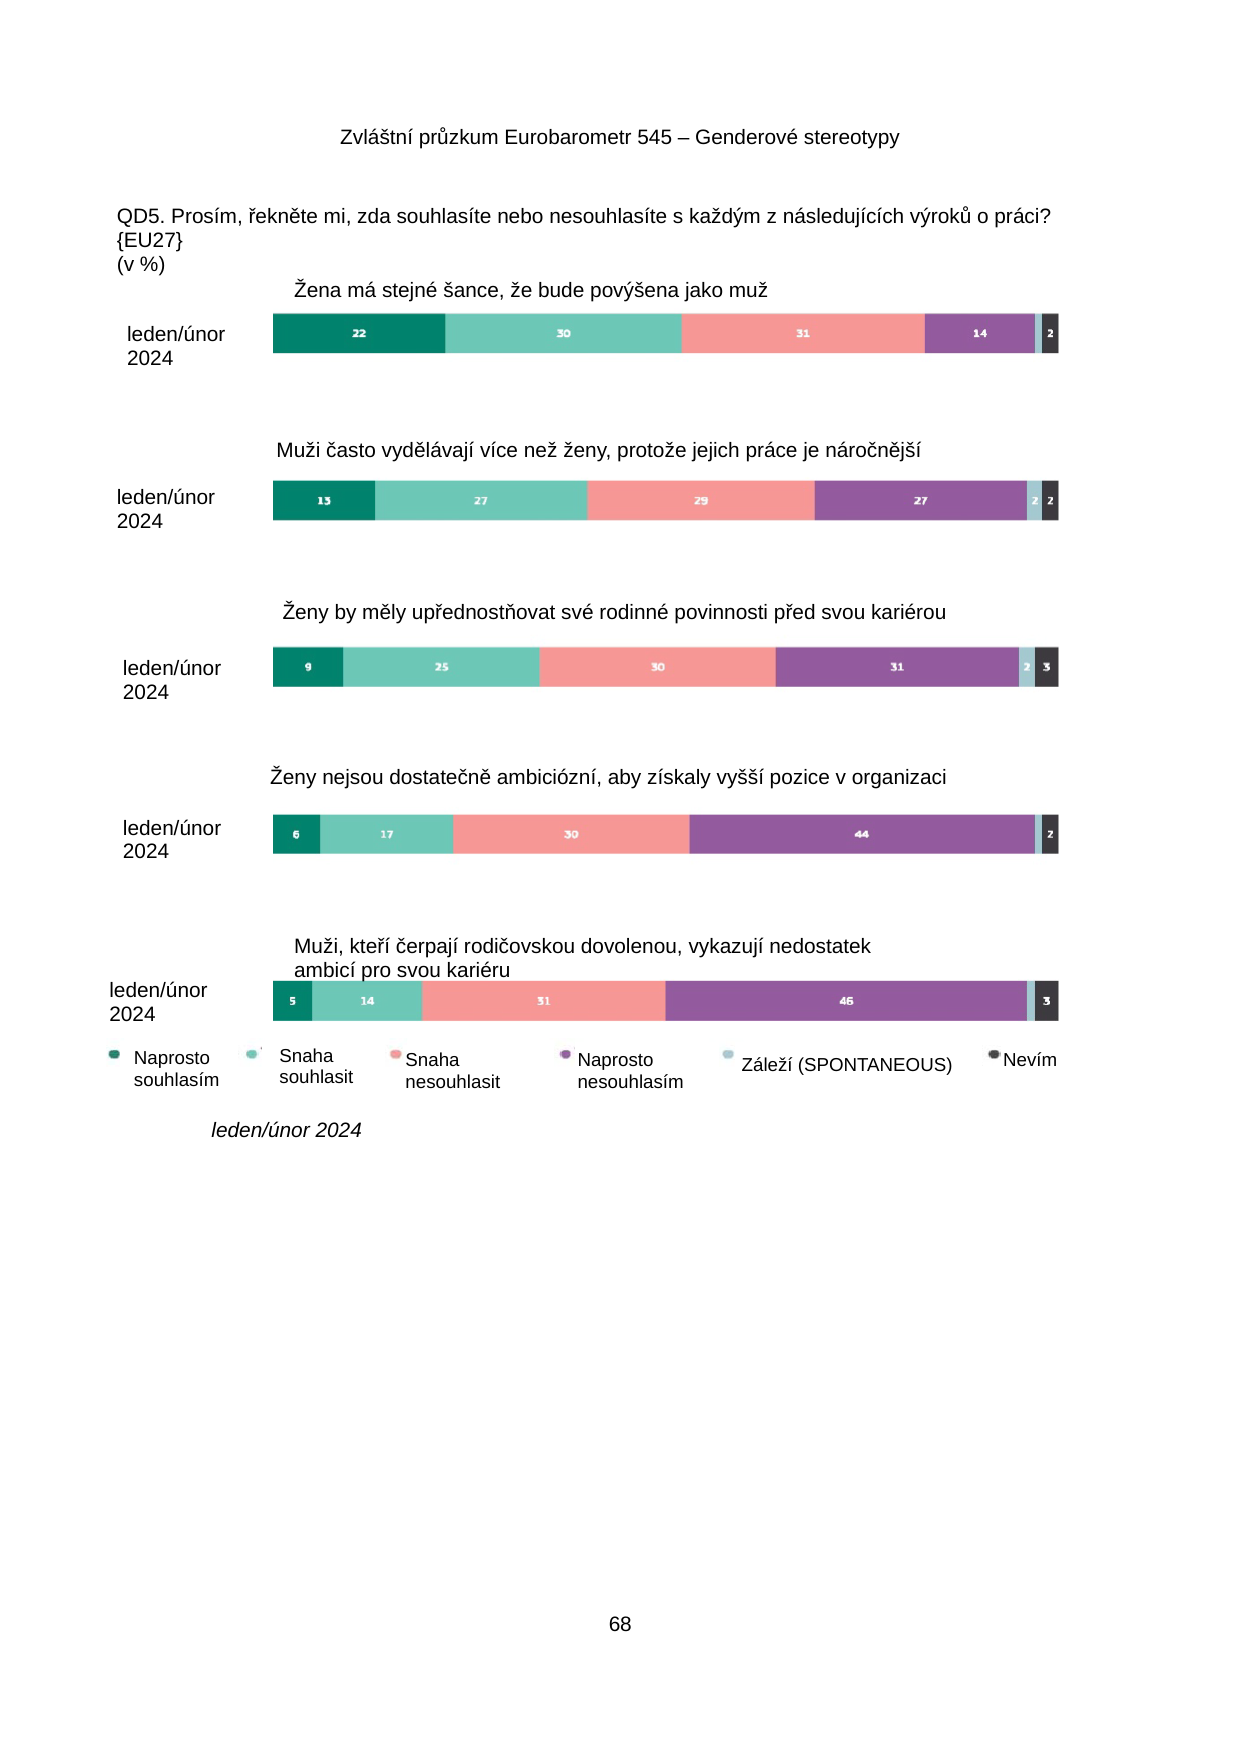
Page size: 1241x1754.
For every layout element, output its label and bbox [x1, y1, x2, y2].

picture [273, 308, 1059, 1022]
picture [102, 1032, 1001, 1069]
picture [882, 1061, 887, 1069]
picture [908, 1059, 917, 1069]
picture [832, 1059, 841, 1069]
picture [273, 771, 279, 779]
picture [846, 1061, 851, 1069]
